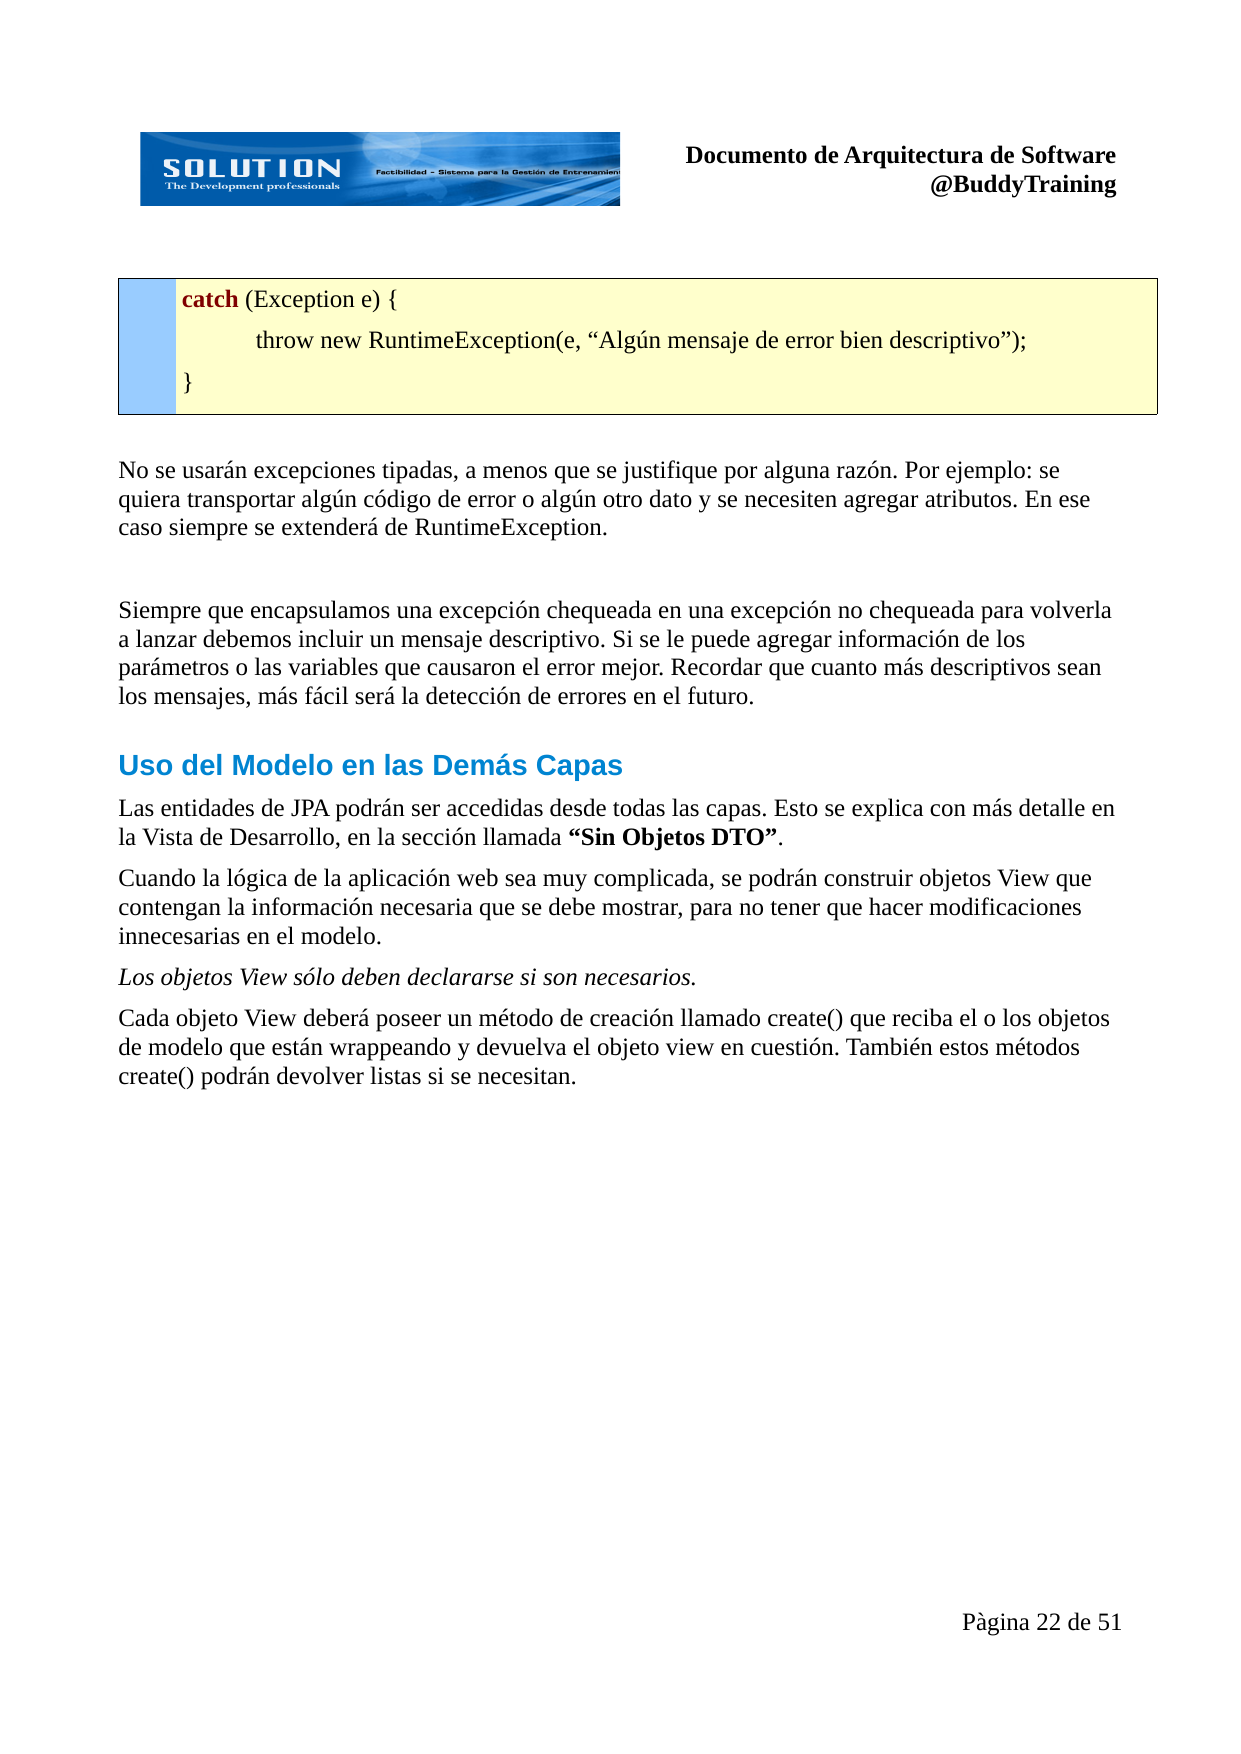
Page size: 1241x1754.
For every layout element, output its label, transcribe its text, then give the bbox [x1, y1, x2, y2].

text Las entidades de JPA podrán ser accedidas desde todas las capas. Esto se explica con más detalle en la Vista de Desarrollo, en la sección llamada “Sin Objetos DTO”. [118, 793, 1122, 851]
text Cada objeto View deberá poseer un método de creación llamado create() que reciba el o los objetos de modelo que están wrappeando y devuelva el objeto view en cuestión. También estos métodos create() podrán devolver listas si se necesitan. [118, 1003, 1122, 1090]
text Cuando la lógica de la aplicación web sea muy complicada, se podrán construir objetos View que contengan la información necesaria que se debe mostrar, para no tener que hacer modificaciones innecesarias en el modelo. [118, 863, 1122, 950]
subtitle Uso del Modelo en las Demás Capas [118, 747, 1122, 781]
text Los objetos View sólo deben declararse si son necesarios. [118, 962, 1122, 991]
table_header [119, 279, 176, 414]
picture [140, 132, 621, 206]
table_header catch (Exception e) { throw new RuntimeException(e, “Algún mensaje de error bien descriptivo”); } [176, 279, 1157, 414]
text Siempre que encapsulamos una excepción chequeada en una excepción no chequeada para volverla a lanzar debemos incluir un mensaje descriptivo. Si se le puede agregar información de los parámetros o las variables que causaron el error mejor. Recordar que cuanto más descriptivos sean los mensajes, más fácil será la detección de errores en el futuro. [118, 595, 1122, 710]
text No se usarán excepciones tipadas, a menos que se justifique por alguna razón. Por ejemplo: se quiera transportar algún código de error o algún otro dato y se necesiten agregar atributos. En ese caso siempre se extenderá de RuntimeException. [118, 455, 1122, 541]
